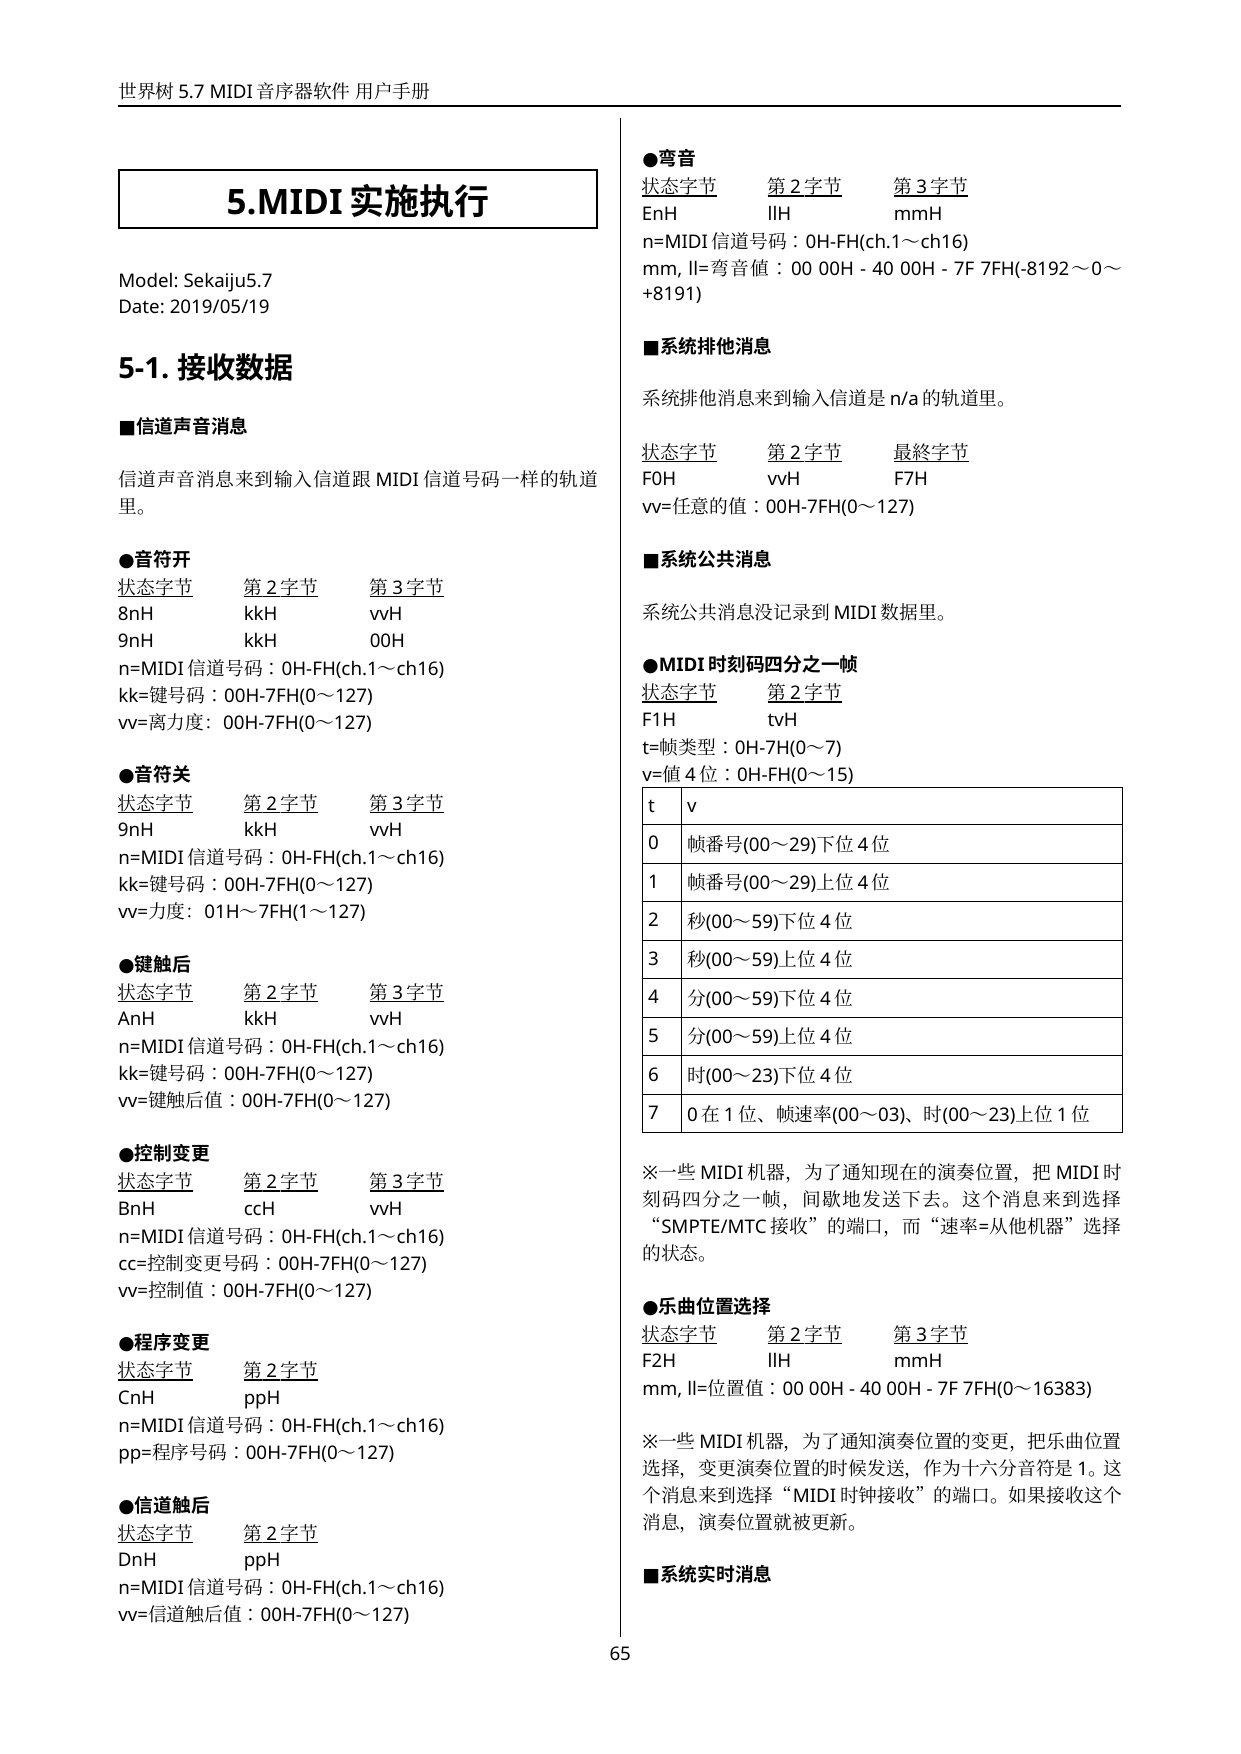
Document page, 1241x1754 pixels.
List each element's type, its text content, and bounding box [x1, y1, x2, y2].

table_cell 4 [643, 979, 681, 1017]
table_header 最終字节 [884, 438, 1009, 465]
table_header [1010, 1320, 1134, 1346]
table_header 第3字节 [884, 172, 1009, 199]
table_cell 时(00～23)下位4位 [682, 1056, 1122, 1094]
text ■系统公共消息 [642, 545, 1122, 572]
text cc=控制变更号码：00H-7FH(0～127) [118, 1248, 598, 1275]
text ※一些MIDI机器，为了通知演奏位置的变更，把乐曲位置选择，变更演奏位置的时候发送，作为十六分音符是1。这个消息来到选择“MIDI时钟接收”的端口。如果接收这个消息，演奏位置就被更新。 [642, 1427, 1122, 1534]
text 系统公共消息没记录到MIDI数据里。 [642, 597, 1122, 624]
text pp=程序号码：00H-7FH(0～127) [118, 1438, 598, 1465]
table_cell kkH [234, 1006, 359, 1031]
table_header 第2字节 [234, 978, 359, 1004]
table_header 状态字节 [632, 678, 757, 705]
table_cell [486, 1384, 612, 1410]
text n=MIDI信道号码：0H-FH(ch.1～ch16) [118, 1032, 598, 1059]
table_cell CnH [108, 1384, 233, 1410]
table_cell [1010, 706, 1136, 732]
table_header 第3字节 [360, 788, 485, 815]
table_header 第3字节 [360, 1167, 485, 1194]
text Date: 2019/05/19 [118, 293, 598, 319]
table_header 状态字节 [632, 438, 757, 465]
table_cell [1010, 200, 1134, 225]
table_header 第3字节 [360, 978, 485, 1004]
text ●音符开 [118, 544, 598, 571]
table_header 状态字节 [632, 1320, 757, 1346]
table_cell 00H [360, 627, 485, 653]
text vv=离力度：00H-7FH(0～127) [118, 708, 598, 734]
table_header v [682, 788, 1122, 824]
table_cell [486, 1195, 612, 1220]
table_header [486, 1356, 612, 1383]
table_cell kkH [234, 601, 359, 626]
text n=MIDI信道号码：0H-FH(ch.1～ch16) [642, 226, 1122, 253]
table_cell [486, 816, 612, 842]
text n=MIDI信道号码：0H-FH(ch.1～ch16) [118, 1411, 598, 1438]
table_header [486, 1167, 612, 1194]
table_header 第2字节 [758, 678, 883, 705]
text kk=键号码：00H-7FH(0～127) [118, 1059, 598, 1086]
text vv=控制值：00H-7FH(0～127) [118, 1275, 598, 1302]
table_header t [643, 788, 681, 824]
text vv=键触后值：00H-7FH(0～127) [118, 1086, 598, 1113]
table_header 第3字节 [884, 1320, 1009, 1346]
text ■信道声音消息 [118, 412, 598, 439]
table_cell [1136, 1348, 1240, 1373]
table_cell 9nH [108, 816, 233, 842]
table_cell DnH [108, 1546, 233, 1572]
text n=MIDI信道号码：0H-FH(ch.1～ch16) [118, 1573, 598, 1600]
table_header [360, 1356, 485, 1383]
table_header 第2字节 [234, 788, 359, 815]
table_cell llH [758, 1348, 883, 1373]
table_cell tvH [758, 706, 883, 732]
table_cell 9nH [108, 627, 233, 653]
table_cell ccH [234, 1195, 359, 1220]
table_cell [360, 1546, 485, 1572]
text ■系统排他消息 [642, 331, 1122, 359]
table_cell 0 [643, 825, 681, 862]
table_cell EnH [632, 200, 757, 225]
text vv=信道触后值：00H-7FH(0～127) [118, 1600, 598, 1627]
text v=値4位：0H-FH(0～15) [642, 760, 1122, 787]
table_cell [1010, 1348, 1134, 1373]
table_header [884, 678, 1009, 705]
text ●信道触后 [118, 1490, 598, 1517]
table_cell 5 [643, 1018, 681, 1055]
text n=MIDI信道号码：0H-FH(ch.1～ch16) [118, 1221, 598, 1248]
table_cell AnH [108, 1006, 233, 1031]
table_header [486, 1519, 612, 1545]
table_cell 6 [643, 1056, 681, 1094]
table_cell F2H [632, 1348, 757, 1373]
table_cell 1 [643, 864, 681, 901]
table_header 第2字节 [234, 573, 359, 599]
table_cell ppH [234, 1546, 359, 1572]
table_cell [486, 627, 612, 653]
table_cell 3 [643, 941, 681, 978]
table_header [1010, 438, 1134, 465]
table_cell 8nH [108, 601, 233, 626]
text mm, ll=位置值：00 00H - 40 00H - 7F 7FH(0～16383) [642, 1374, 1122, 1401]
table_header 第2字节 [758, 1320, 883, 1346]
table_cell 帧番号(00～29)上位4位 [682, 864, 1122, 901]
table_header [486, 788, 612, 815]
table_header [486, 573, 612, 599]
text ■系统实时消息 [642, 1560, 1122, 1587]
subtitle 5-1. 接收数据 [118, 344, 598, 387]
table_header 状态字节 [108, 788, 233, 815]
table_cell [1136, 466, 1240, 491]
table_cell kkH [234, 816, 359, 842]
table_header [1010, 172, 1134, 199]
table_cell [486, 601, 612, 626]
table_cell [486, 1546, 612, 1572]
table_cell 0在1位、帧速率(00～03)、时(00～23)上位1位 [682, 1095, 1122, 1132]
table_cell BnH [108, 1195, 233, 1220]
table_cell vvH [360, 601, 485, 626]
table_cell vvH [360, 816, 485, 842]
table_header [360, 1519, 485, 1545]
text 信道声音消息来到输入信道跟MIDI信道号码一样的轨道里。 [118, 465, 598, 519]
table_header 状态字节 [108, 573, 233, 599]
table_header 状态字节 [108, 1356, 233, 1383]
table_header [1136, 172, 1240, 199]
table_header 第3字节 [360, 573, 485, 599]
table_cell kkH [234, 627, 359, 653]
table_cell llH [758, 200, 883, 225]
table_cell vvH [360, 1006, 485, 1031]
table_cell 秒(00～59)下位4位 [682, 902, 1122, 939]
subtitle 5.MIDI实施执行 [120, 171, 596, 227]
text 系统排他消息来到输入信道是n/a的轨道里。 [642, 384, 1122, 411]
table_header 状态字节 [632, 172, 757, 199]
table_cell F0H [632, 466, 757, 491]
table_cell 帧番号(00～29)下位4位 [682, 825, 1122, 862]
table_cell [360, 1384, 485, 1410]
text n=MIDI信道号码：0H-FH(ch.1～ch16) [118, 843, 598, 870]
text ●乐曲位置选择 [642, 1291, 1122, 1318]
table_header [1010, 678, 1136, 705]
text Model: Sekaiju5.7 [118, 268, 598, 293]
text ●程序变更 [118, 1328, 598, 1355]
table_cell 分(00～59)下位4位 [682, 979, 1122, 1017]
text ●键触后 [118, 949, 598, 977]
table_cell F7H [884, 466, 1009, 491]
table_cell [1010, 466, 1134, 491]
text kk=键号码：00H-7FH(0～127) [118, 681, 598, 708]
table_cell [884, 706, 1009, 732]
table_header 第2字节 [234, 1519, 359, 1545]
table_header [1136, 1320, 1240, 1346]
text vv=力度：01H～7FH(1～127) [118, 897, 598, 924]
table_cell vvH [360, 1195, 485, 1220]
table_cell vvH [758, 466, 883, 491]
table_header 第2字节 [758, 438, 883, 465]
text ●MIDI时刻码四分之一帧 [642, 650, 1122, 677]
table_cell mmH [884, 200, 1009, 225]
table_header 状态字节 [108, 1519, 233, 1545]
table_cell 2 [643, 902, 681, 939]
table_header 状态字节 [108, 1167, 233, 1194]
table_cell [486, 1006, 612, 1031]
table_header 第2字节 [234, 1167, 359, 1194]
text t=帧类型：0H-7H(0～7) [642, 733, 1122, 760]
table_cell F1H [632, 706, 757, 732]
text n=MIDI信道号码：0H-FH(ch.1～ch16) [118, 654, 598, 681]
table_cell 分(00～59)上位4位 [682, 1018, 1122, 1055]
table_cell mmH [884, 1348, 1009, 1373]
table_cell ppH [234, 1384, 359, 1410]
text ●音符关 [118, 760, 598, 787]
table_header 第2字节 [758, 172, 883, 199]
text ※一些MIDI机器，为了通知现在的演奏位置，把MIDI时刻码四分之一帧，间歇地发送下去。这个消息来到选择“SMPTE/MTC接收”的端口，而“速率=从他机器”选择的状态。 [642, 1158, 1122, 1266]
text ●控制变更 [118, 1139, 598, 1166]
text kk=键号码：00H-7FH(0～127) [118, 870, 598, 897]
text vv=任意的值：00H-7FH(0～127) [642, 492, 1122, 519]
table_header 第2字节 [234, 1356, 359, 1383]
table_cell [1136, 200, 1240, 225]
table_cell 秒(00～59)上位4位 [682, 941, 1122, 978]
table_header [486, 978, 612, 1004]
text mm, ll=弯音値：00 00H - 40 00H - 7F 7FH(-8192～0～+8191) [642, 253, 1122, 306]
table_header 状态字节 [108, 978, 233, 1004]
table_header [1136, 438, 1240, 465]
table_cell 7 [643, 1095, 681, 1132]
text ●弯音 [642, 144, 1122, 171]
